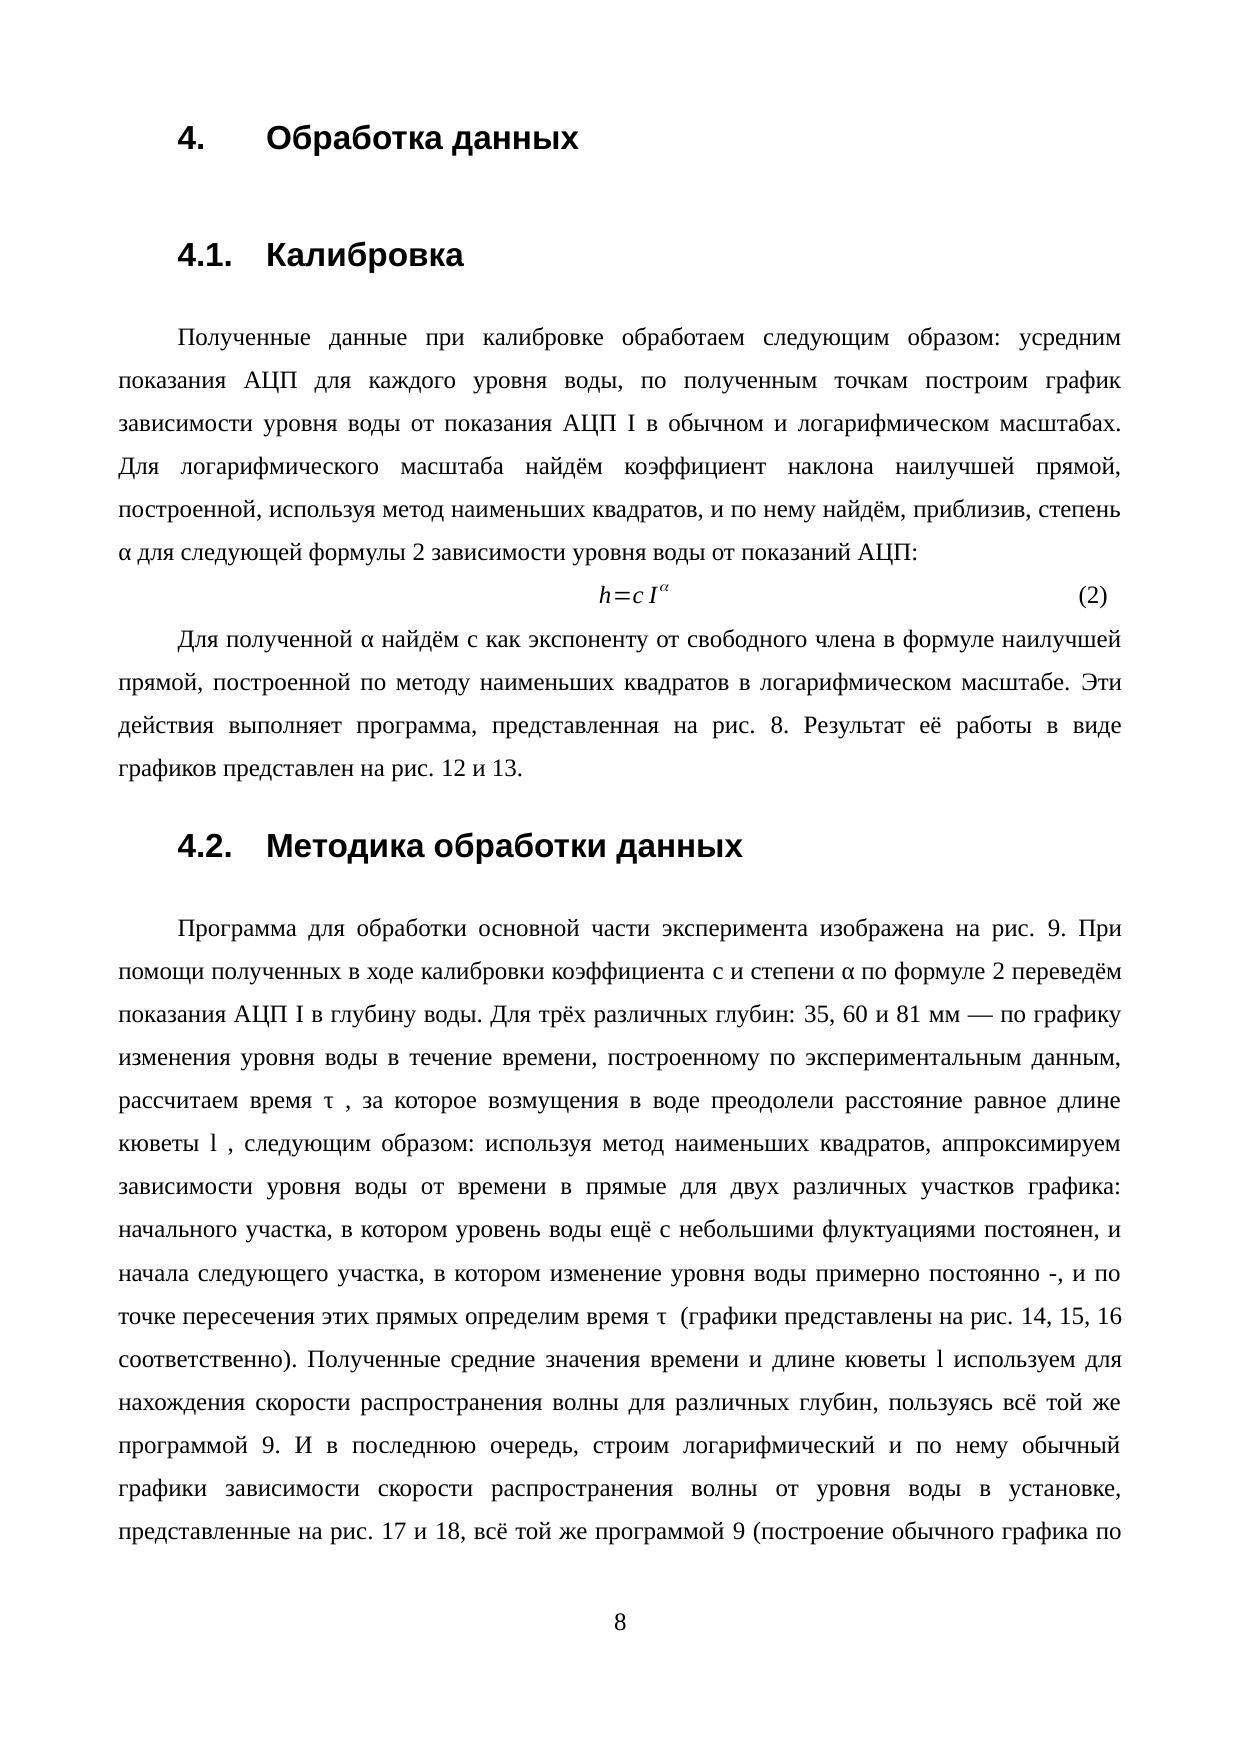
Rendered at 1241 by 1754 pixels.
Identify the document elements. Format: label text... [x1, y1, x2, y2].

text Для полученной α найдём c как экспоненту от свободного члена в формуле наилучшей прямой, построенной по методу наименьших квадратов в логарифмическом масштабе. Эти действия выполняет программа, представленная на рис. 8. Результат её работы в виде графиков представлен на рис. 12 и 13. [118, 624, 1122, 782]
subtitle Обработка данных [118, 118, 1122, 157]
text Программа для обработки основной части эксперимента изображена на рис. 9. При помощи полученных в ходе калибровки коэффициента c и степени α по формуле 2 переведём показания АЦП I в глубину воды. Для трёх различных глубин: 35, 60 и 81 мм — по графику изменения уровня воды в течение времени, построенному по экспериментальным данным, рассчитаем время τ , за которое возмущения в воде преодолели расстояние равное длине кюветы l , следующим образом: используя метод наименьших квадратов, аппроксимируем зависимости уровня воды от времени в прямые для двух различных участков графика: начального участка, в котором уровень воды ещё с небольшими флуктуациями постоянен, и начала следующего участка, в котором изменение уровня воды примерно постоянно -, и по точке пересечения этих прямых определим время τ (графики представлены на рис. 14, 15, 16 соответственно). Полученные средние значения времени и длине кюветы l используем для нахождения скорости распространения волны для различных глубин, пользуясь всё той же программой 9. И в последнюю очередь, строим логарифмический и по нему обычный графики зависимости скорости распространения волны от уровня воды в установке, представленные на рис. 17 и 18, всё той же программой 9 (построение обычного графика по [118, 913, 1122, 1545]
text Полученные данные при калибровке обработаем следующим образом: усредним показания АЦП для каждого уровня воды, по полученным точкам построим график зависимости уровня воды от показания АЦП I в обычном и логарифмическом масштабах. Для логарифмического масштаба найдём коэффициент наклона наилучшей прямой, построенной, используя метод наименьших квадратов, и по нему найдём, приблизив, степень α для следующей формулы 2 зависимости уровня воды от показаний АЦП: [118, 322, 1122, 566]
text (2) [118, 581, 1122, 609]
subtitle Калибровка [118, 235, 1122, 273]
subtitle Методика обработки данных [118, 826, 1122, 864]
